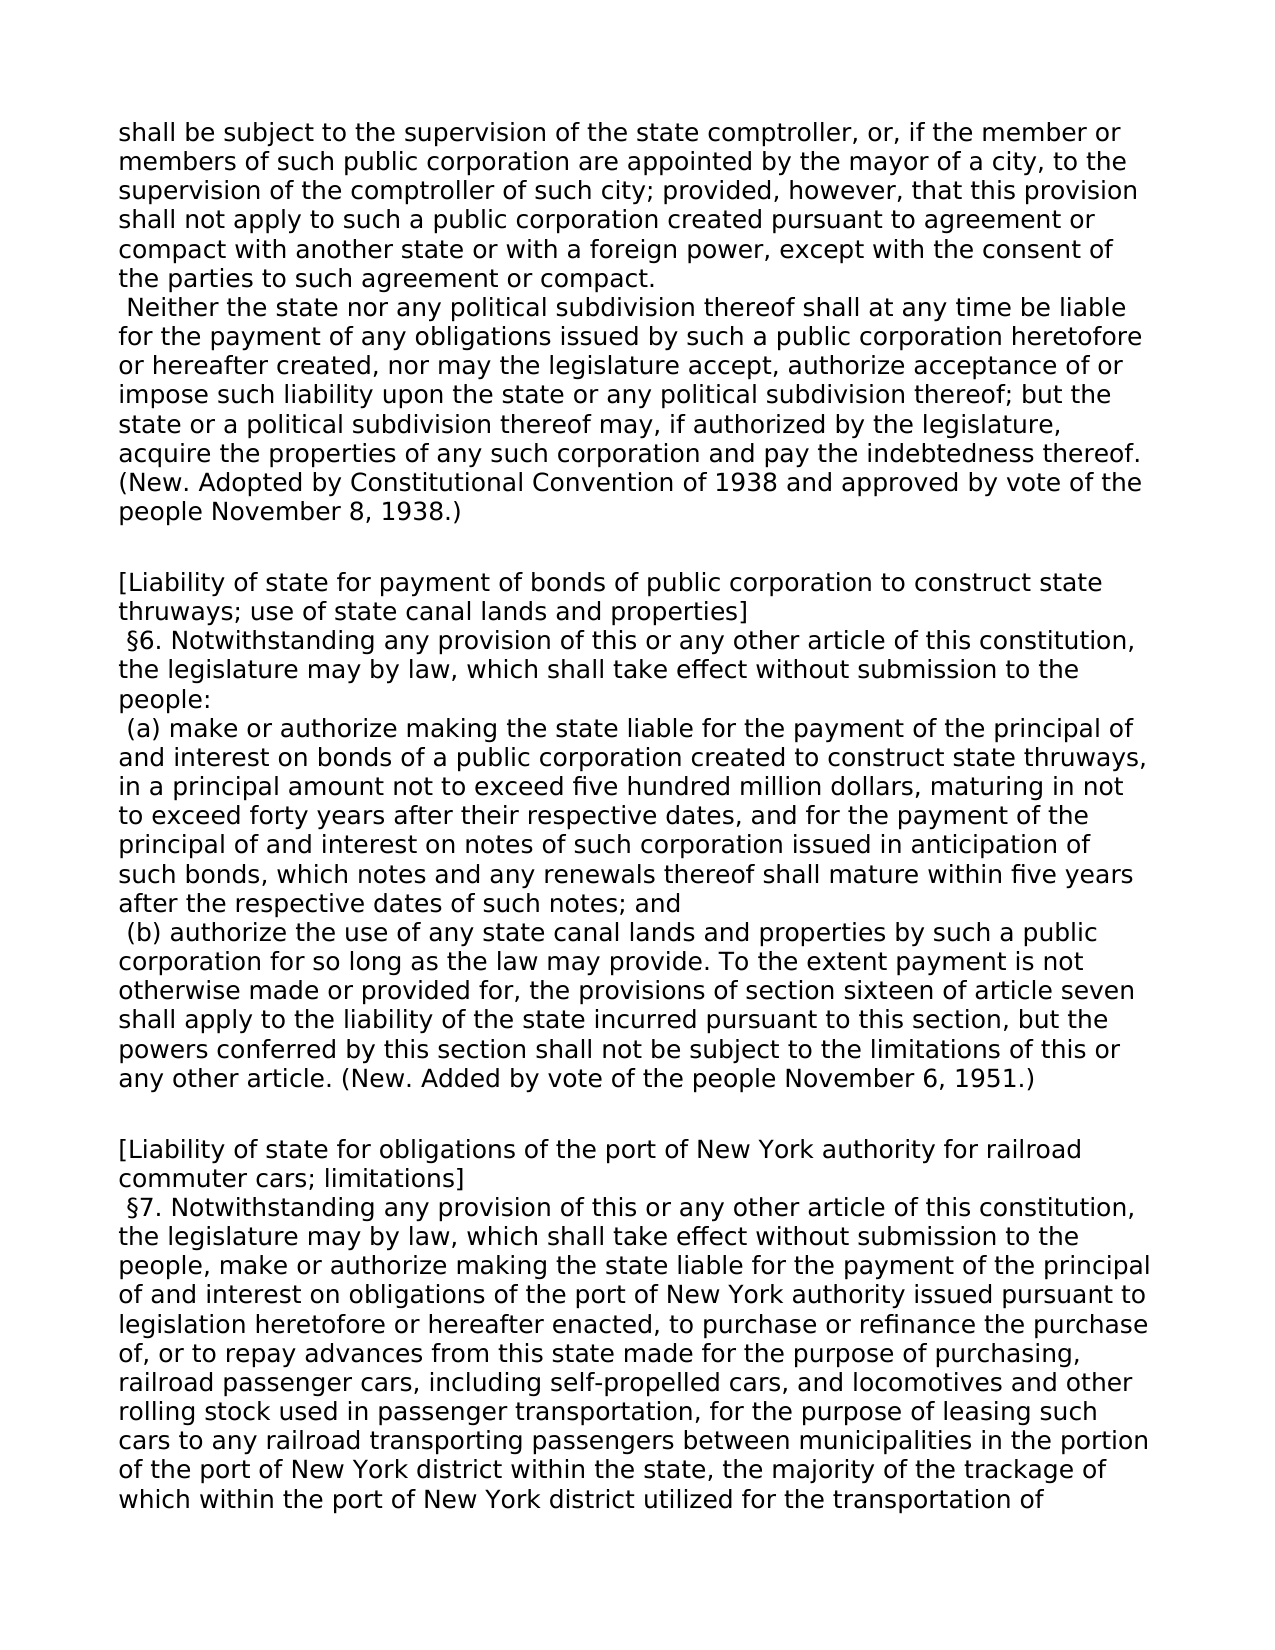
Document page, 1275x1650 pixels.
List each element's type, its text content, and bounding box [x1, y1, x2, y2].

text [Liability of state for obligations of the port of New York authority for railroad commuter cars; limitations] §7. Notwithstanding any provision of this or any other article of this constitution, the legislature may by law, which shall take effect without submission to the people, make or authorize making the state liable for the payment of the principal of and interest on obligations of the port of New York authority issued pursuant to legislation heretofore or hereafter enacted, to purchase or refinance the purchase of, or to repay advances from this state made for the purpose of purchasing, railroad passenger cars, including self-propelled cars, and locomotives and other rolling stock used in passenger transportation, for the purpose of leasing such cars to any railroad transporting passengers between municipalities in the portion of the port of New York district within the state, the majority of the trackage of which within the port of New York district utilized for the transportation of [118, 1135, 1157, 1514]
text shall be subject to the supervision of the state comptroller, or, if the member or members of such public corporation are appointed by the mayor of a city, to the supervision of the comptroller of such city; provided, however, that this provision shall not apply to such a public corporation created pursuant to agreement or compact with another state or with a foreign power, except with the consent of the parties to such agreement or compact. Neither the state nor any political subdivision thereof shall at any time be liable for the payment of any obligations issued by such a public corporation heretofore or hereafter created, nor may the legislature accept, authorize acceptance of or impose such liability upon the state or any political subdivision thereof; but the state or a political subdivision thereof may, if authorized by the legislature, acquire the properties of any such corporation and pay the indebtedness thereof. (New. Adopted by Constitutional Convention of 1938 and approved by vote of the people November 8, 1938.) [118, 118, 1157, 556]
text [Liability of state for payment of bonds of public corporation to construct state thruways; use of state canal lands and properties] §6. Notwithstanding any provision of this or any other article of this constitution, the legislature may by law, which shall take effect without submission to the people: (a) make or authorize making the state liable for the payment of the principal of and interest on bonds of a public corporation created to construct state thruways, in a principal amount not to exceed five hundred million dollars, maturing in not to exceed forty years after their respective dates, and for the payment of the principal of and interest on notes of such corporation issued in anticipation of such bonds, which notes and any renewals thereof shall mature within five years after the respective dates of such notes; and (b) authorize the use of any state canal lands and properties by such a public corporation for so long as the law may provide. To the extent payment is not otherwise made or provided for, the provisions of section sixteen of article seven shall apply to the liability of the state incurred pursuant to this section, but the powers conferred by this section shall not be subject to the limitations of this or any other article. (New. Added by vote of the people November 6, 1951.) [118, 568, 1157, 1122]
